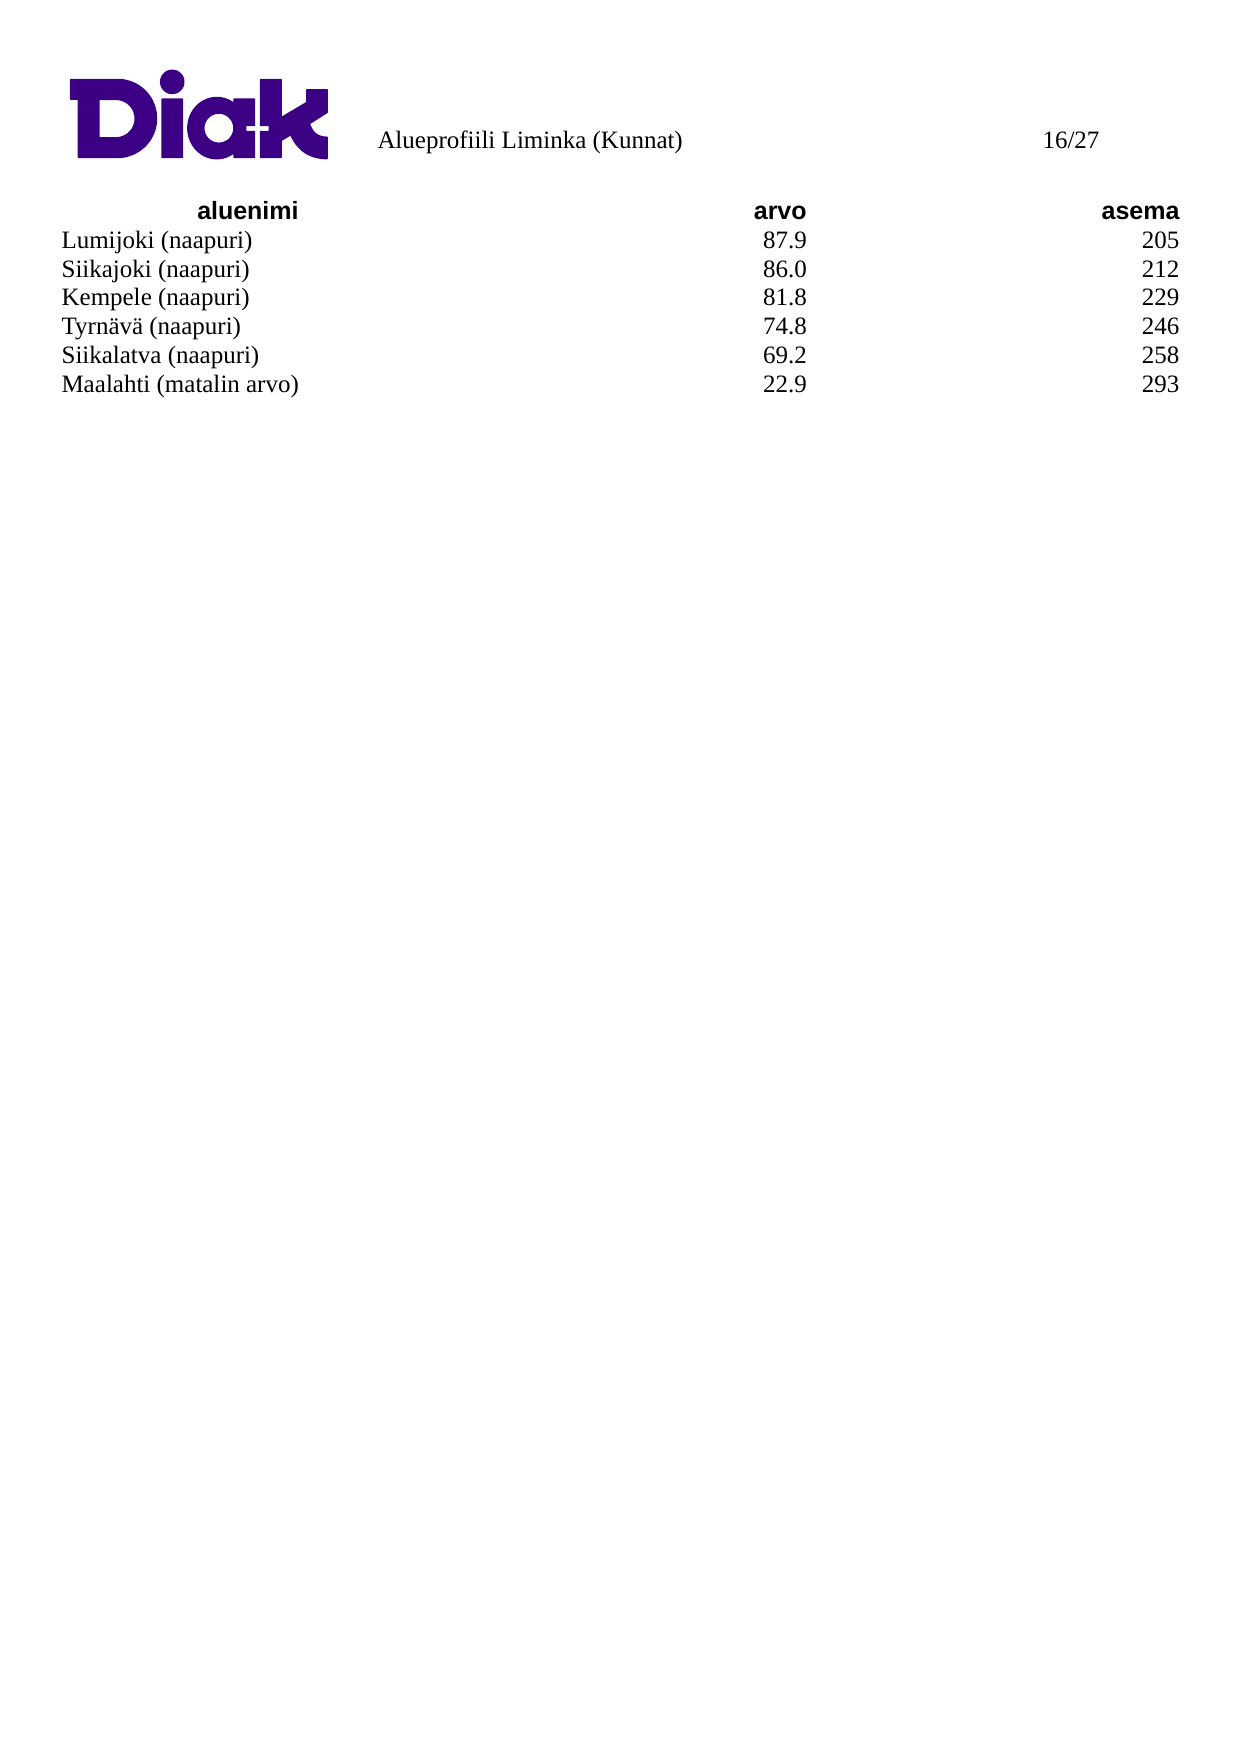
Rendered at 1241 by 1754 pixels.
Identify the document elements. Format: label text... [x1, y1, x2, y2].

table_cell Tyrnävä (naapuri) [61, 311, 434, 340]
table_cell 86.0 [434, 254, 806, 282]
table_cell 205 [806, 225, 1179, 254]
table_cell 229 [806, 283, 1179, 311]
table_cell 74.8 [434, 311, 806, 340]
table_header asema [806, 196, 1179, 225]
table_cell Kempele (naapuri) [61, 283, 434, 311]
table_header arvo [434, 196, 806, 225]
table_cell 87.9 [434, 225, 806, 254]
table_cell 258 [806, 340, 1179, 369]
table_cell 212 [806, 254, 1179, 282]
table_cell 22.9 [434, 369, 806, 397]
table_cell 293 [806, 369, 1179, 397]
table_cell 69.2 [434, 340, 806, 369]
table_cell Lumijoki (naapuri) [61, 225, 434, 254]
table_header aluenimi [61, 196, 434, 225]
table_cell Maalahti (matalin arvo) [61, 369, 434, 397]
table_cell Siikalatva (naapuri) [61, 340, 434, 369]
table_cell Siikajoki (naapuri) [61, 254, 434, 282]
table_cell 246 [806, 311, 1179, 340]
table_cell 81.8 [434, 283, 806, 311]
